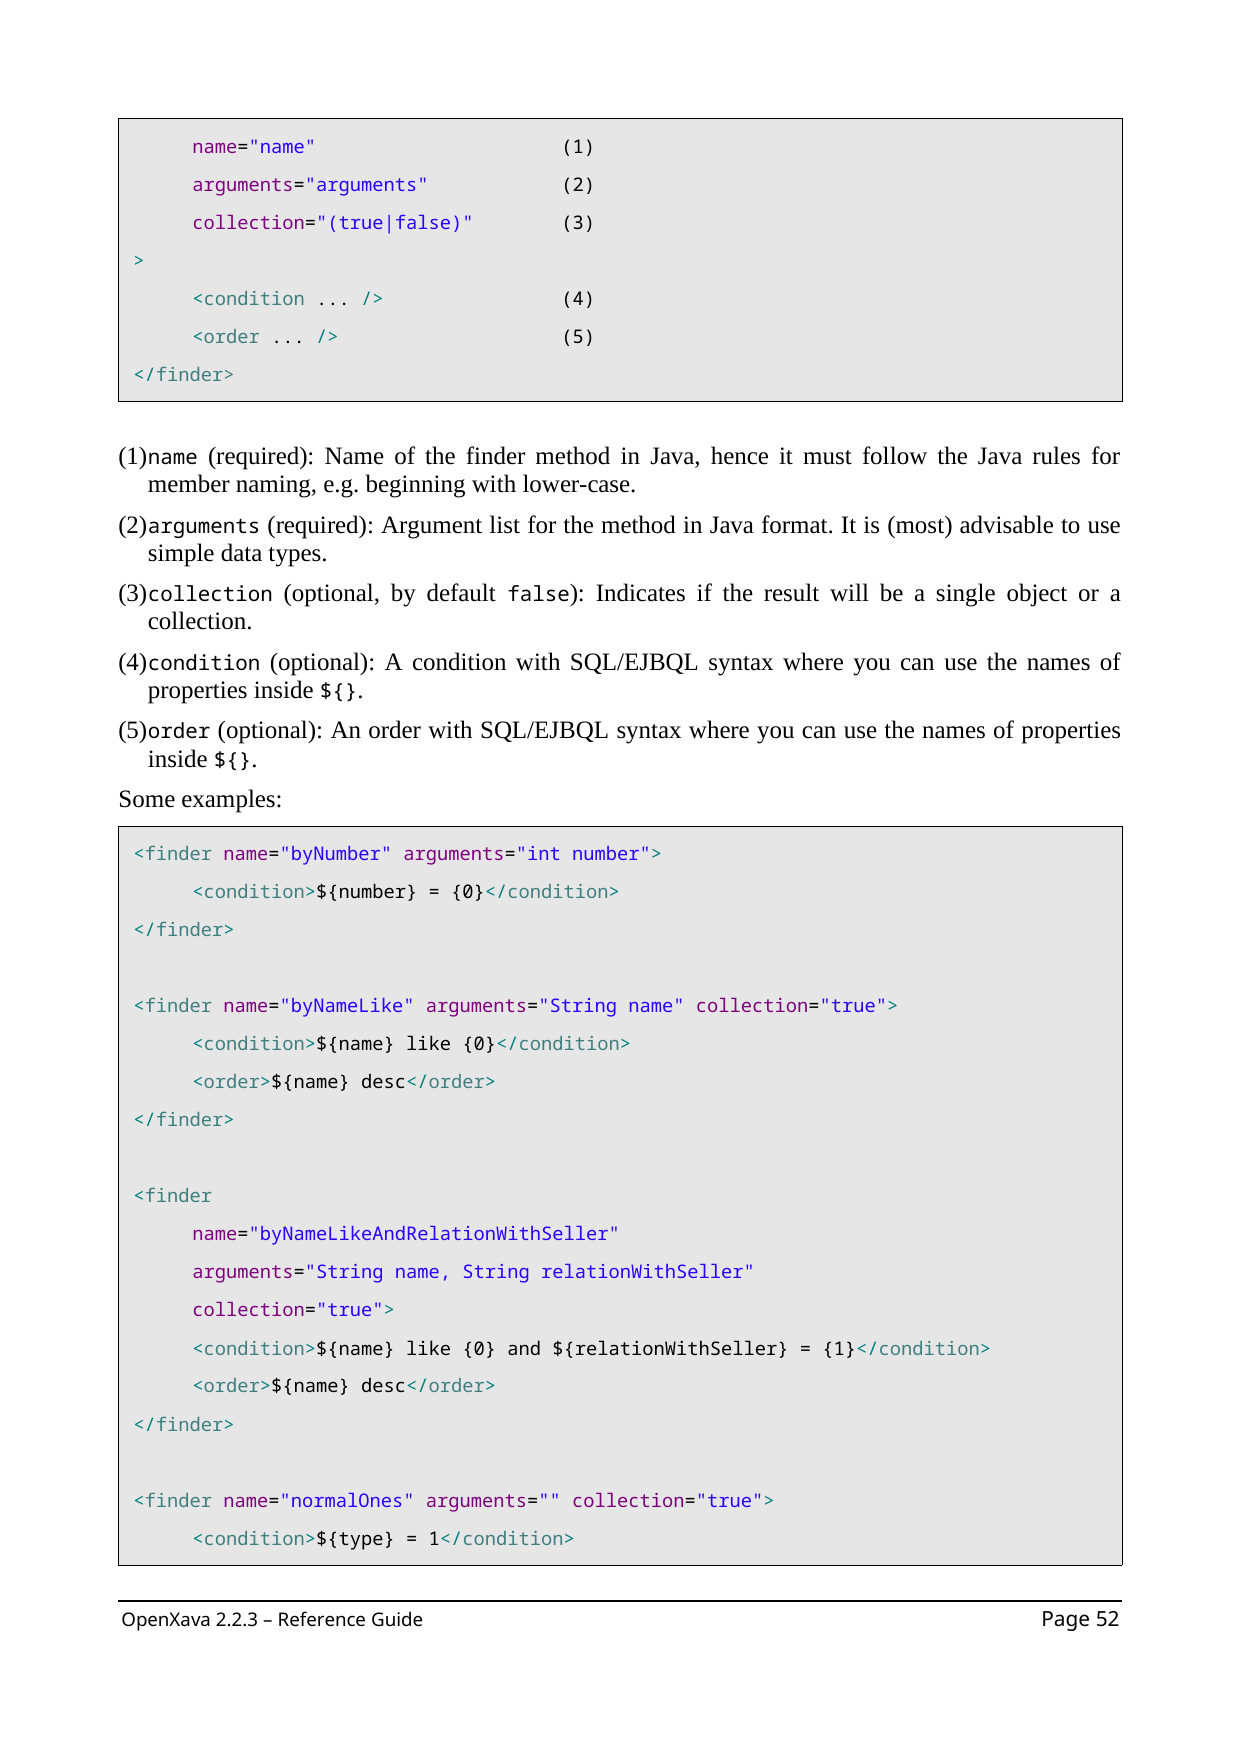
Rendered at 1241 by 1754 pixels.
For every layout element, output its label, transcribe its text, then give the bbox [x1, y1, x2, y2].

text <condition>${name} like {0} and ${relationWithSeller} = {1}</condition> [119, 1320, 1122, 1358]
list name (required): Name of the finder method in Java, hence it must follow the Java rules for member naming, e.g. beginning with lower-case. [118, 442, 1122, 498]
text <finder name="byNumber" arguments="int number"> [119, 827, 1122, 864]
text <condition>${type} = 1</condition> [119, 1510, 1122, 1565]
text <finder [119, 1168, 1122, 1206]
text <condition>${name} like {0}</condition> [119, 1016, 1122, 1054]
text name="byNameLikeAndRelationWithSeller" [119, 1206, 1122, 1244]
text <order>${name} desc</order> [119, 1054, 1122, 1092]
text <finder name="normalOnes" arguments="" collection="true"> [119, 1472, 1122, 1510]
text <condition ... /> (4) [119, 270, 1122, 308]
text collection="true"> [119, 1282, 1122, 1320]
text > [119, 232, 1122, 270]
text collection="(true|false)" (3) [119, 194, 1122, 232]
text </finder> [119, 346, 1122, 401]
text </finder> [119, 902, 1122, 940]
text </finder> [119, 1092, 1122, 1130]
text Some examples: [118, 786, 1122, 813]
text arguments="String name, String relationWithSeller" [119, 1244, 1122, 1282]
text </finder> [119, 1396, 1122, 1434]
text <order ... /> (5) [119, 308, 1122, 346]
list arguments (required): Argument list for the method in Java format. It is (most) advisable to use simple data types. [118, 511, 1122, 567]
text <finder name="byNameLike" arguments="String name" collection="true"> [119, 978, 1122, 1016]
text name="name" (1) [119, 119, 1122, 156]
text <order>${name} desc</order> [119, 1358, 1122, 1396]
list collection (optional, by default false): Indicates if the result will be a single object or a collection. [118, 579, 1122, 635]
text <condition>${number} = {0}</condition> [119, 864, 1122, 902]
list condition (optional): A condition with SQL/EJBQL syntax where you can use the names of properties inside ${}. [118, 648, 1122, 704]
list order (optional): An order with SQL/EJBQL syntax where you can use the names of properties inside ${}. [118, 717, 1122, 773]
text arguments="arguments" (2) [119, 156, 1122, 194]
